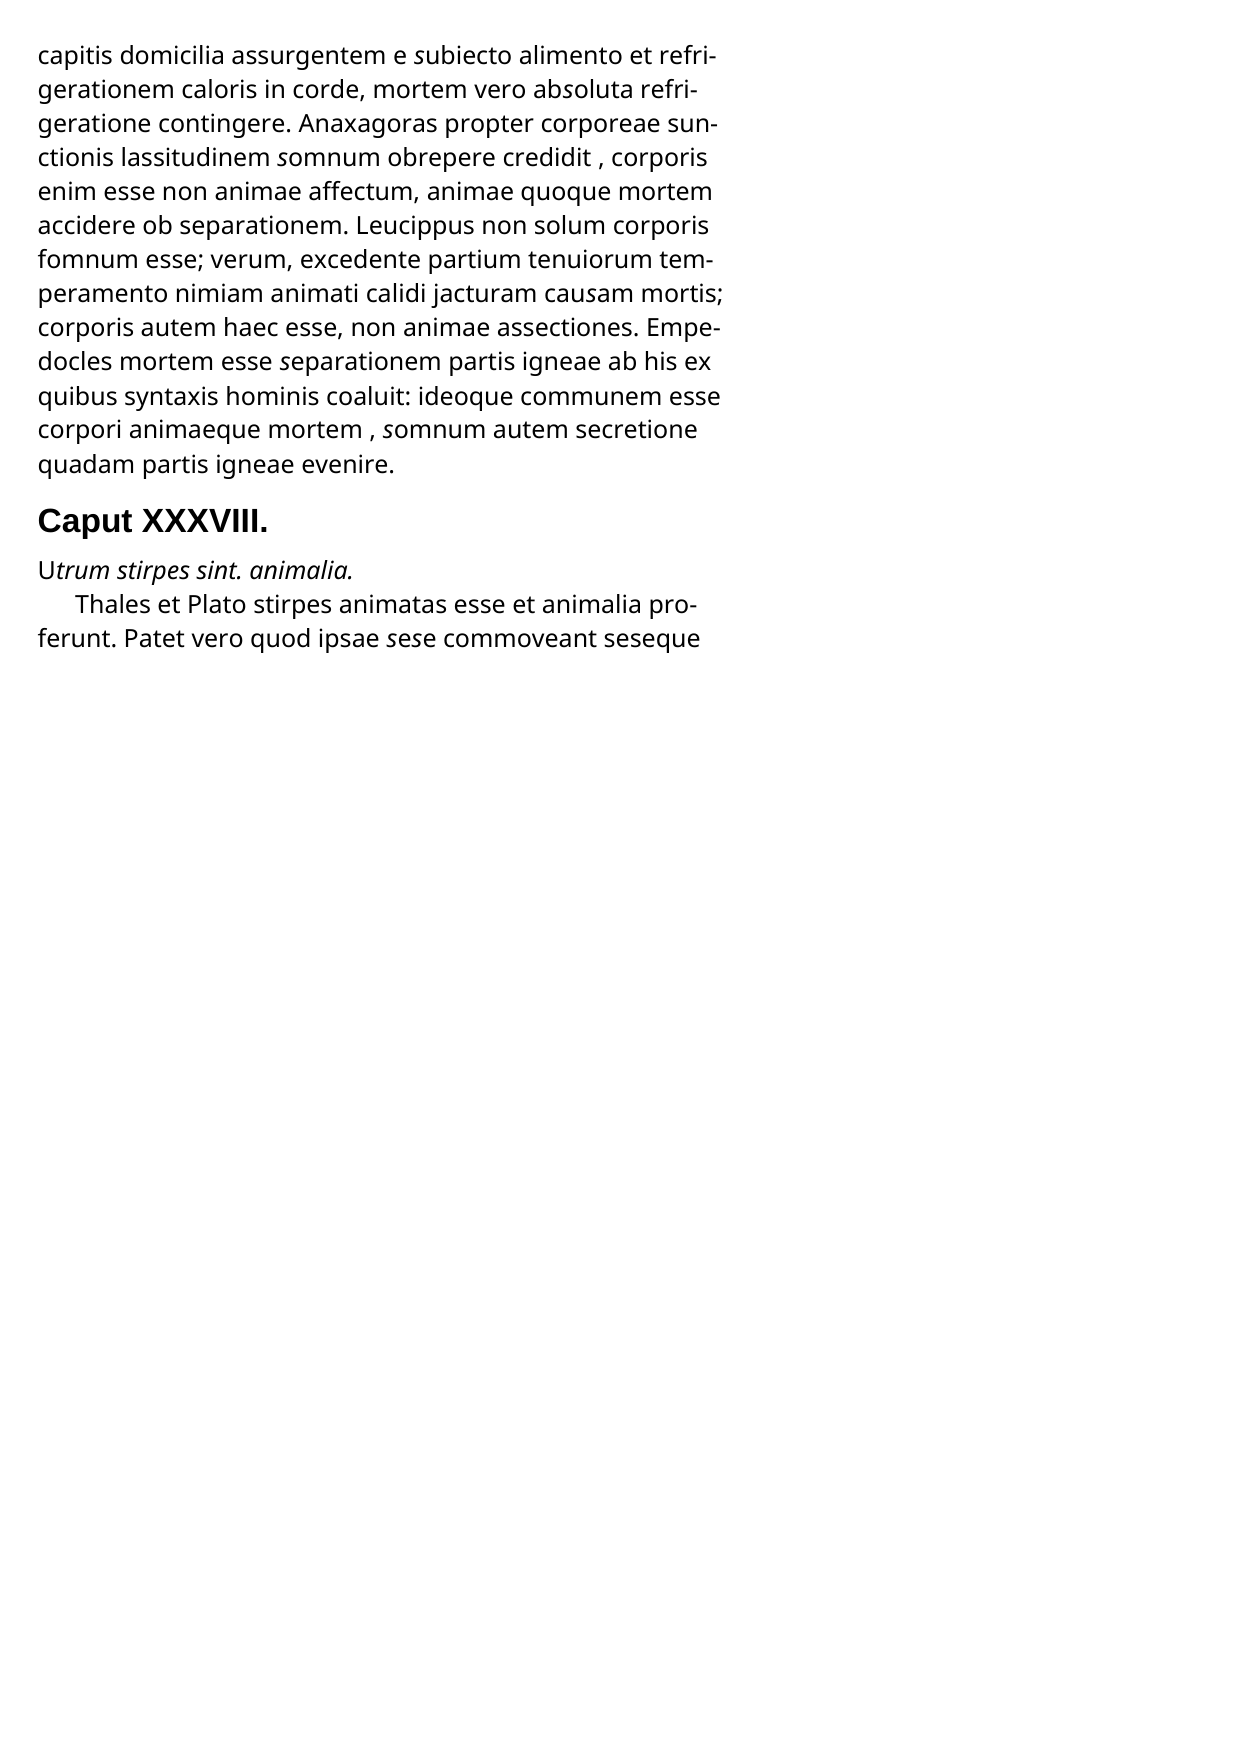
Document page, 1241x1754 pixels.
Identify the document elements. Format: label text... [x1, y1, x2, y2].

subtitle Caput XXXVIII. [37, 501, 1203, 540]
text Utrum stirpes sint. animalia. [37, 552, 1203, 586]
text Thales et Plato stirpes animatas esse et animalia pro- ferunt. Patet vero quod ipsae sese commoveant seseque [37, 586, 1203, 654]
text capitis domicilia assurgentem e subiecto alimento et refri- gerationem caloris in corde, mortem vero absoluta refri- geratione contingere. Anaxagoras propter corporeae sun- ctionis lassitudinem somnum obrepere credidit , corporis enim esse non animae affectum, animae quoque mortem accidere ob separationem. Leucippus non solum corporis fomnum esse; verum, excedente partium tenuiorum tem- peramento nimiam animati calidi jacturam causam mortis; corporis autem haec esse, non animae assectiones. Empe- docles mortem esse separationem partis igneae ab his ex quibus syntaxis hominis coaluit: ideoque communem esse corpori animaeque mortem , somnum autem secretione quadam partis igneae evenire. [37, 37, 1203, 480]
